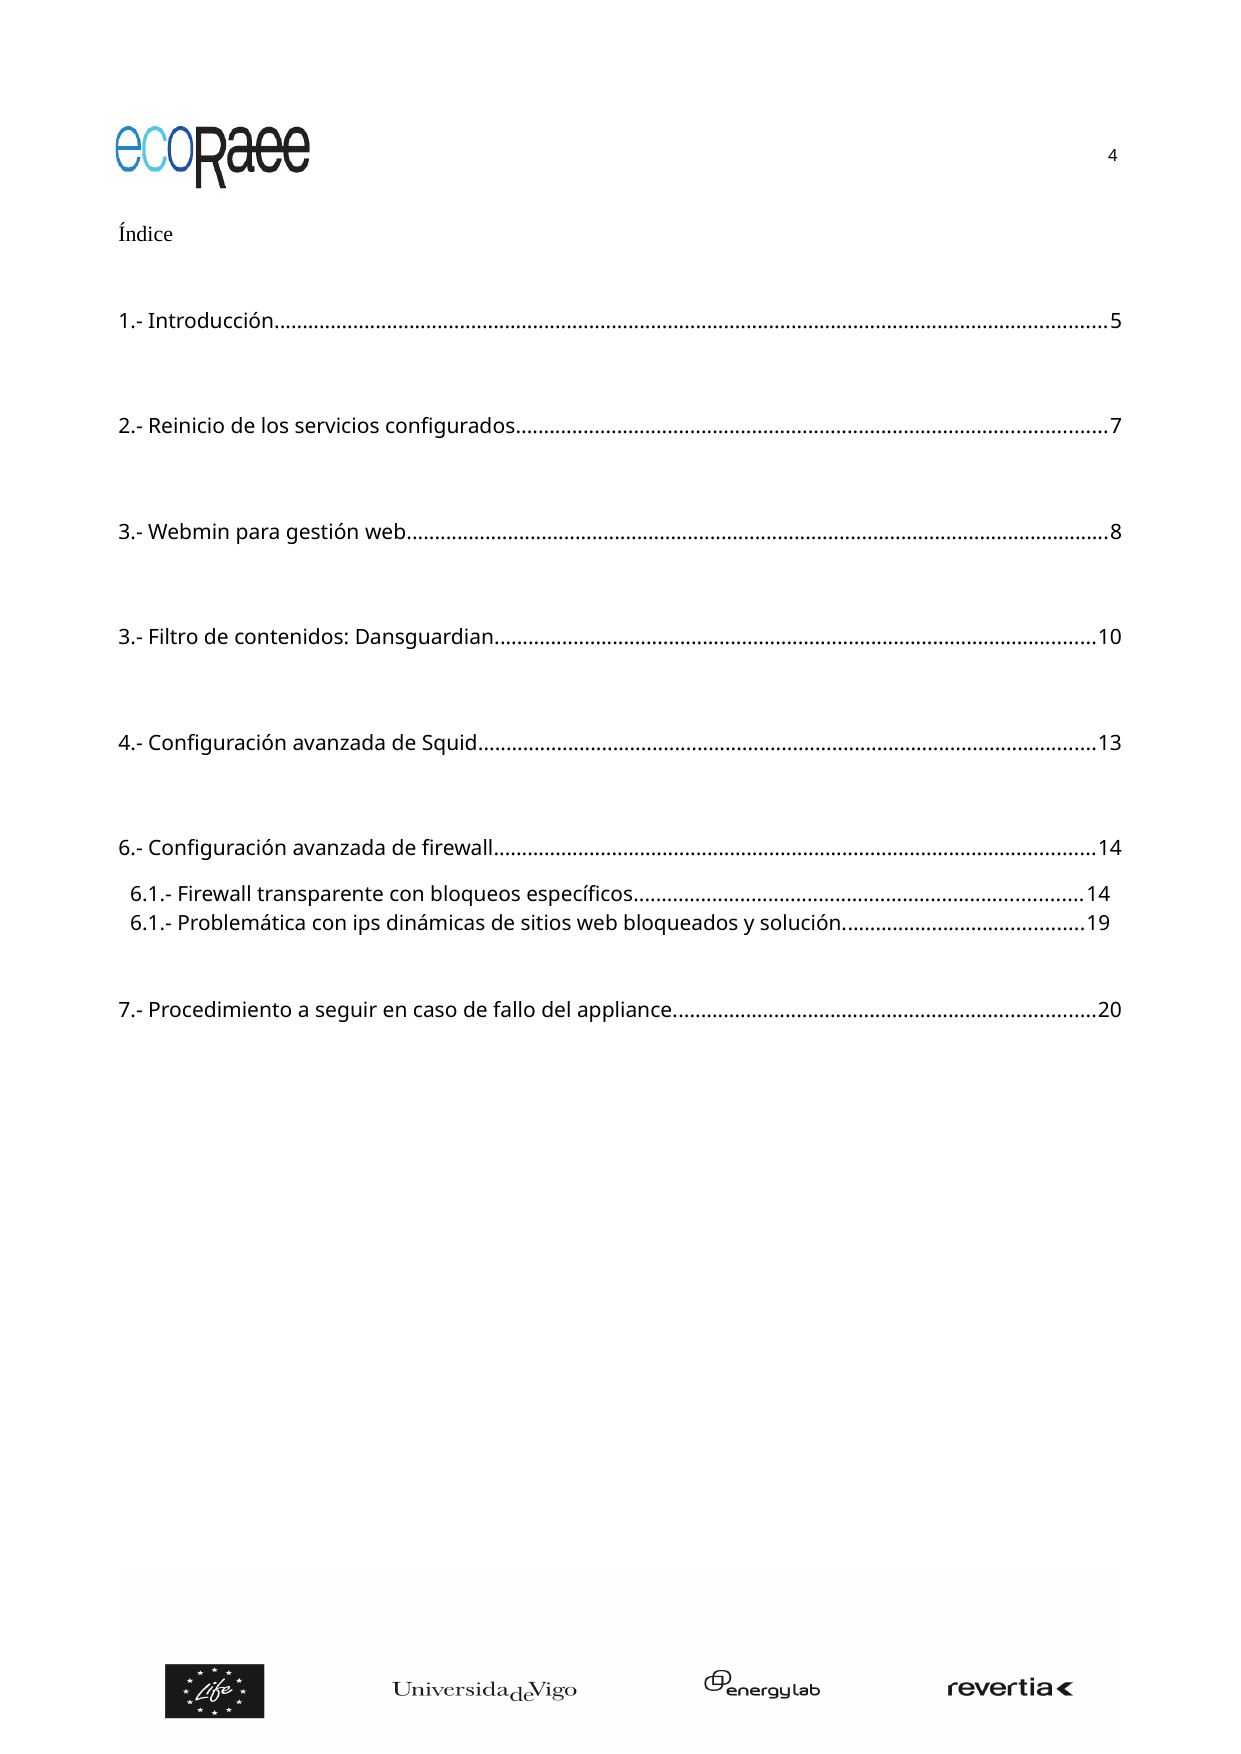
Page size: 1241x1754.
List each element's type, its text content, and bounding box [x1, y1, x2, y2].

text 2.- Reinicio de los servicios configurados 7 [118, 411, 1122, 440]
text 6.1.- Firewall transparente con bloqueos específicos 14 [118, 879, 1122, 908]
text 3.- Webmin para gestión web 8 [118, 517, 1122, 545]
text 4.- Configuración avanzada de Squid 13 [118, 727, 1122, 756]
text 6.1.- Problemática con ips dinámicas de sitios web bloqueados y solución. 19 [118, 908, 1122, 936]
picture [114, 124, 311, 190]
text 3.- Filtro de contenidos: Dansguardian. 10 [118, 622, 1122, 651]
text Índice [118, 221, 1122, 247]
text 6.- Configuración avanzada de firewall 14 [118, 833, 1122, 861]
text 7.- Procedimiento a seguir en caso de fallo del appliance. 20 [118, 995, 1122, 1024]
picture [117, 1574, 1122, 1754]
text 1.- Introducción 5 [118, 306, 1122, 334]
